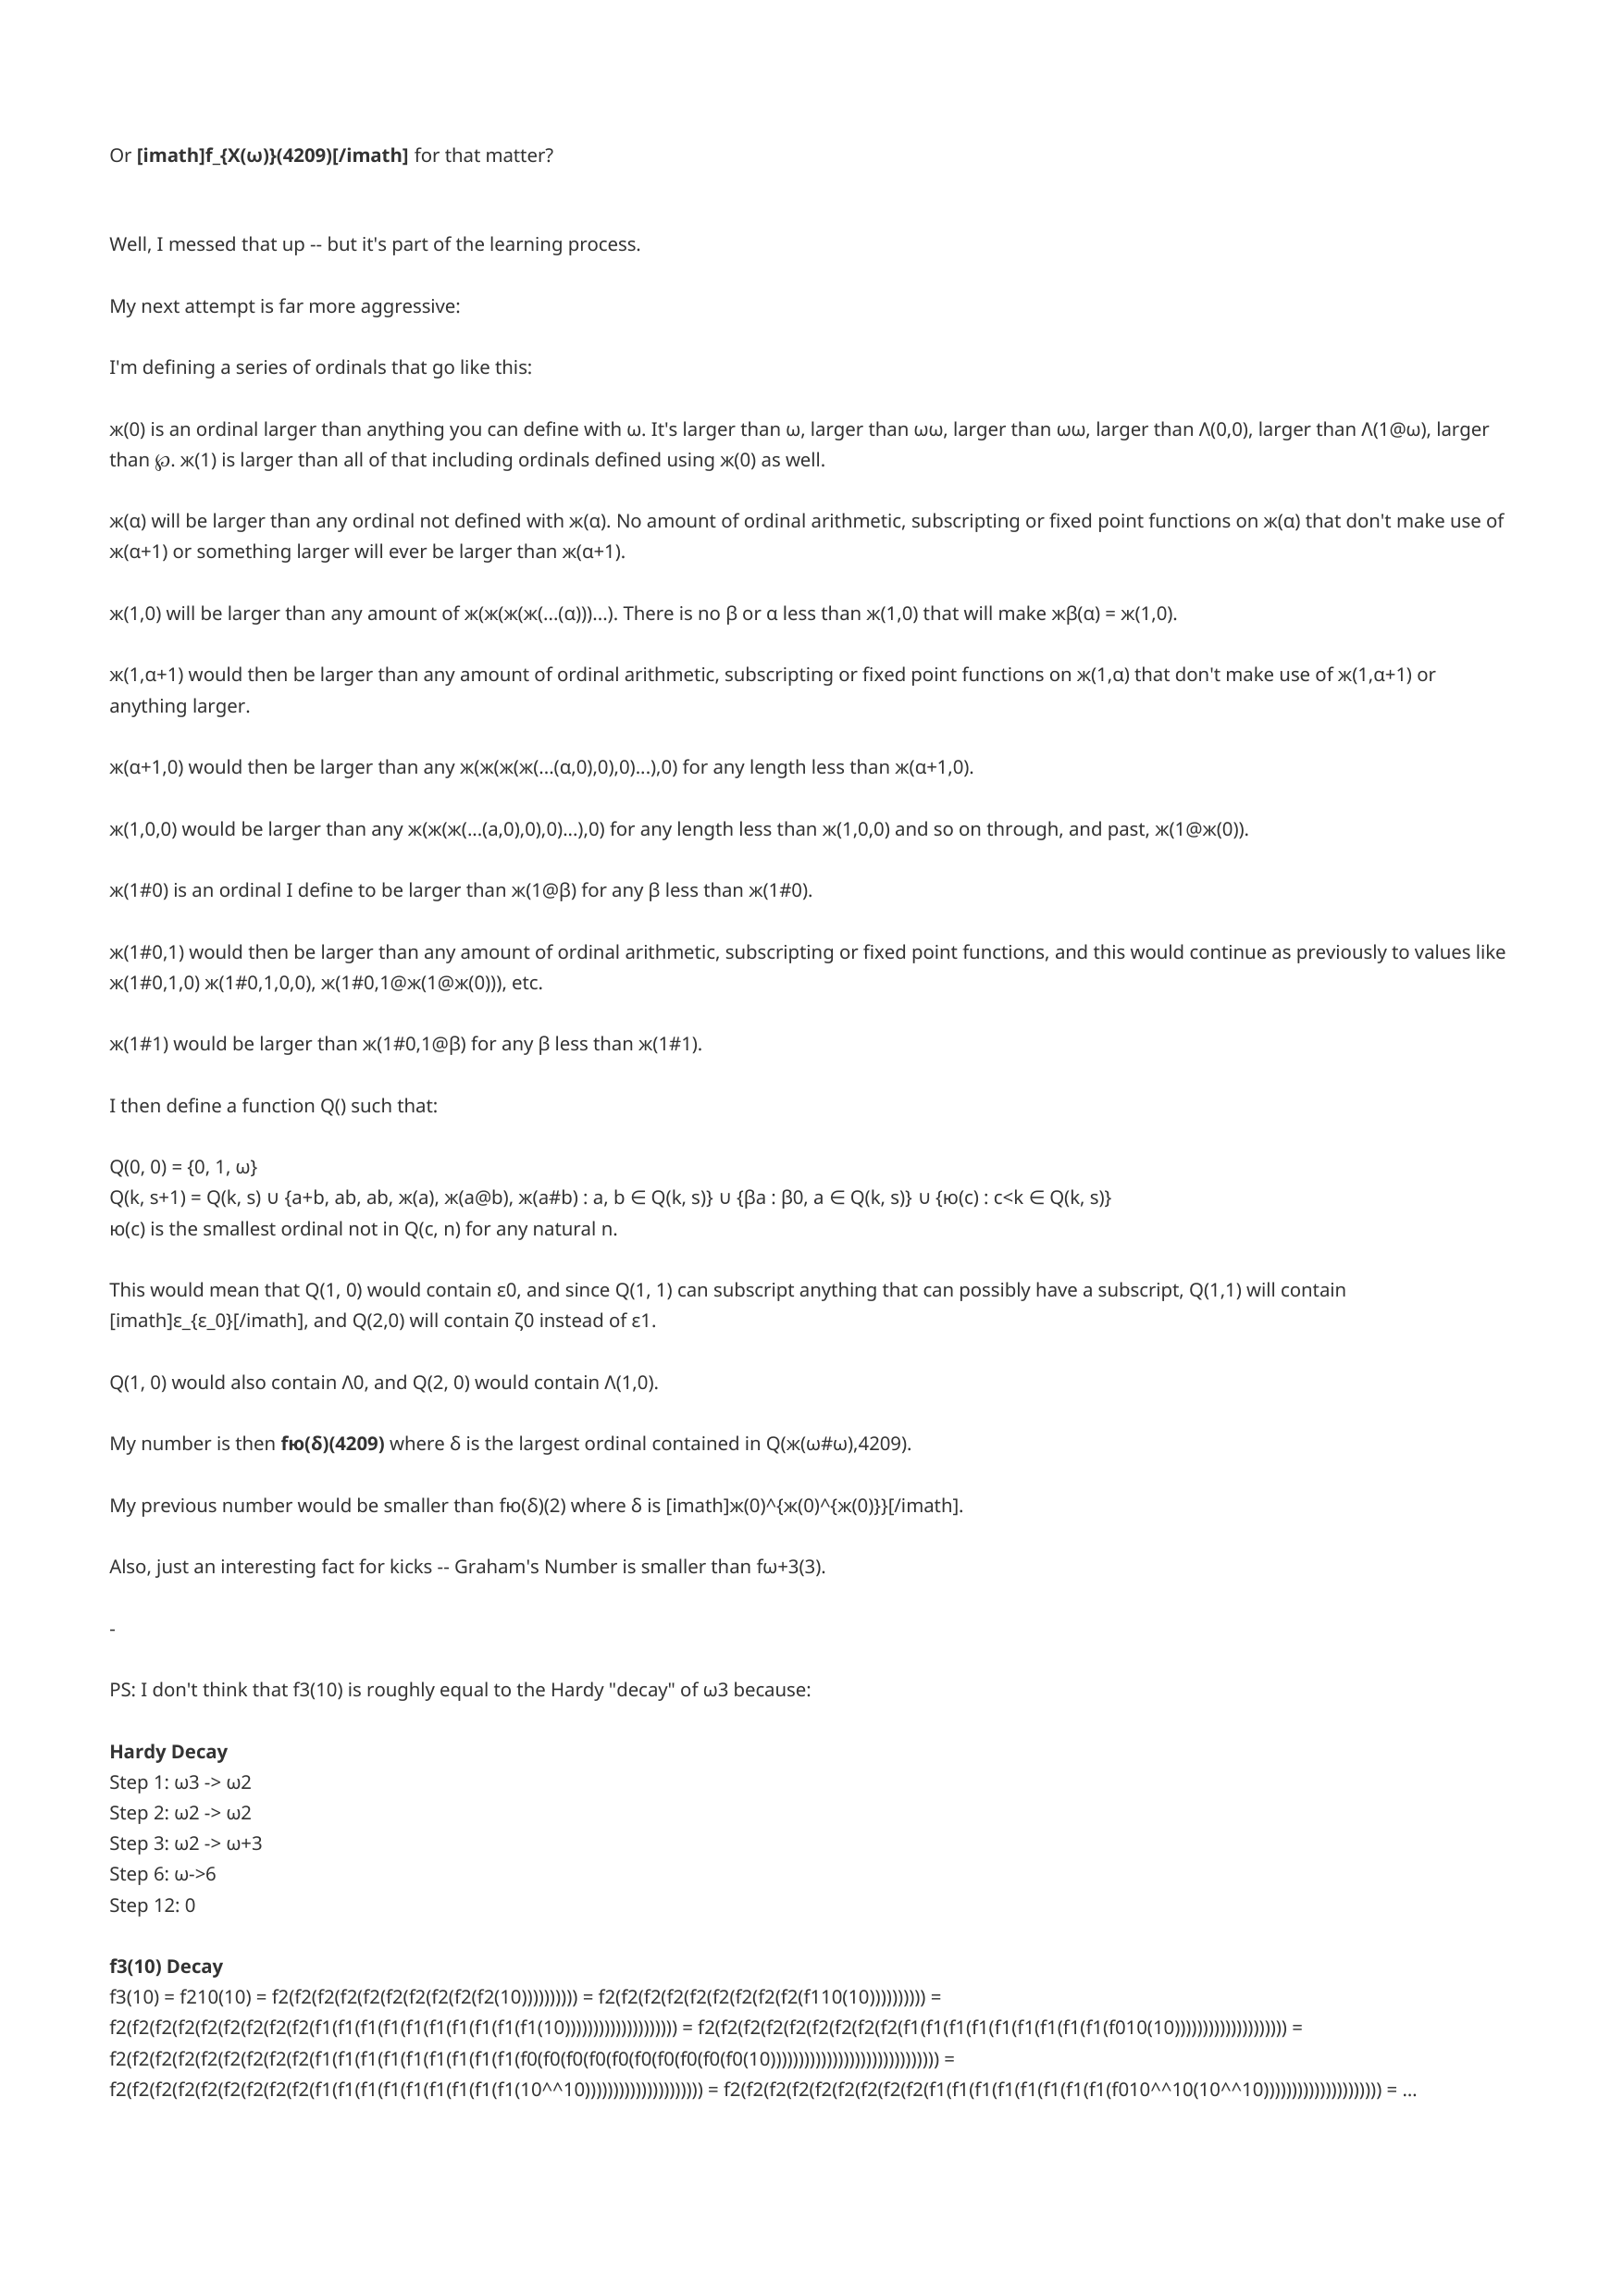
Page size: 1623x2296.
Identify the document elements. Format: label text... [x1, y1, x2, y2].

text Well, I messed that up -- but it's part of the learning process. My next attempt is far more aggressive: I'm defining a series of ordinals that go like this: ж(0) is an ordinal larger than anything you can define with ω. It's larger than ω, larger than ωω, larger than ωω, larger than Λ(0,0), larger than Λ(1@ω), larger than ℘. ж(1) is larger than all of that including ordinals defined using ж(0) as well. ж(α) will be larger than any ordinal not defined with ж(α). No amount of ordinal arithmetic, subscripting or fixed point functions on ж(α) that don't make use of ж(α+1) or something larger will ever be larger than ж(α+1). ж(1,0) will be larger than any amount of ж(ж(ж(ж(...(α)))...). There is no β or α less than ж(1,0) that will make жβ(α) = ж(1,0). ж(1,α+1) would then be larger than any amount of ordinal arithmetic, subscripting or fixed point functions on ж(1,α) that don't make use of ж(1,α+1) or anything larger. ж(α+1,0) would then be larger than any ж(ж(ж(ж(...(α,0),0),0)...),0) for any length less than ж(α+1,0). ж(1,0,0) would be larger than any ж(ж(ж(...(a,0),0),0)...),0) for any length less than ж(1,0,0) and so on through, and past, ж(1@ж(0)). ж(1#0) is an ordinal I define to be larger than ж(1@β) for any β less than ж(1#0). ж(1#0,1) would then be larger than any amount of ordinal arithmetic, subscripting or fixed point functions, and this would continue as previously to values like ж(1#0,1,0) ж(1#0,1,0,0), ж(1#0,1@ж(1@ж(0))), etc. ж(1#1) would be larger than ж(1#0,1@β) for any β less than ж(1#1). I then define a function Q() such that: Q(0, 0) = {0, 1, ω} Q(k, s+1) = Q(k, s) ∪ {a+b, ab, ab, ж(a), ж(a@b), ж(a#b) : a, b ∈ Q(k, s)} ∪ {βa : β0, a ∈ Q(k, s)} ∪ {ю(c) : c<k ∈ Q(k, s)} ю(c) is the smallest ordinal not in Q(c, n) for any natural n. This would mean that Q(1, 0) would contain ε0, and since Q(1, 1) can subscript anything that can possibly have a subscript, Q(1,1) will contain [imath]ε_{ε_0}[/imath], and Q(2,0) will contain ζ0 instead of ε1. Q(1, 0) would also contain Λ0, and Q(2, 0) would contain Λ(1,0). My number is then fю(δ)(4209) where δ is the largest ordinal contained in Q(ж(ω#ω),4209). My previous number would be smaller than fю(δ)(2) where δ is [imath]ж(0)^{ж(0)^{ж(0)}}[/imath]. Also, just an interesting fact for kicks -- Graham's Number is smaller than fω+3(3). - PS: I don't think that f3(10) is roughly equal to the Hardy "decay" of ω3 because: Hardy Decay Step 1: ω3 -> ω2 Step 2: ω2 -> ω2 Step 3: ω2 -> ω+3 Step 6: ω->6 Step 12: 0 f3(10) Decay f3(10) = f210(10) = f2(f2(f2(f2(f2(f2(f2(f2(f2(f2(10)))))))))) = f2(f2(f2(f2(f2(f2(f2(f2(f2(f110(10)))))))))) = f2(f2(f2(f2(f2(f2(f2(f2(f2(f1(f1(f1(f1(f1(f1(f1(f1(f1(f1(10)))))))))))))))))))) = f2(f2(f2(f2(f2(f2(f2(f2(f2(f1(f1(f1(f1(f1(f1(f1(f1(f1(f010(10)))))))))))))))))))) = f2(f2(f2(f2(f2(f2(f2(f2(f2(f1(f1(f1(f1(f1(f1(f1(f1(f1(f0(f0(f0(f0(f0(f0(f0(f0(f0(f0(10)))))))))))))))))))))))))))))) = f2(f2(f2(f2(f2(f2(f2(f2(f2(f1(f1(f1(f1(f1(f1(f1(f1(f1(10^^10))))))))))))))))))))) = f2(f2(f2(f2(f2(f2(f2(f2(f2(f1(f1(f1(f1(f1(f1(f1(f1(f010^^10(10^^10))))))))))))))))))))) = … [109, 231, 1514, 2102]
text Or [imath]f_{X(ω)}(4209)[/imath] for that matter? [109, 109, 1514, 168]
